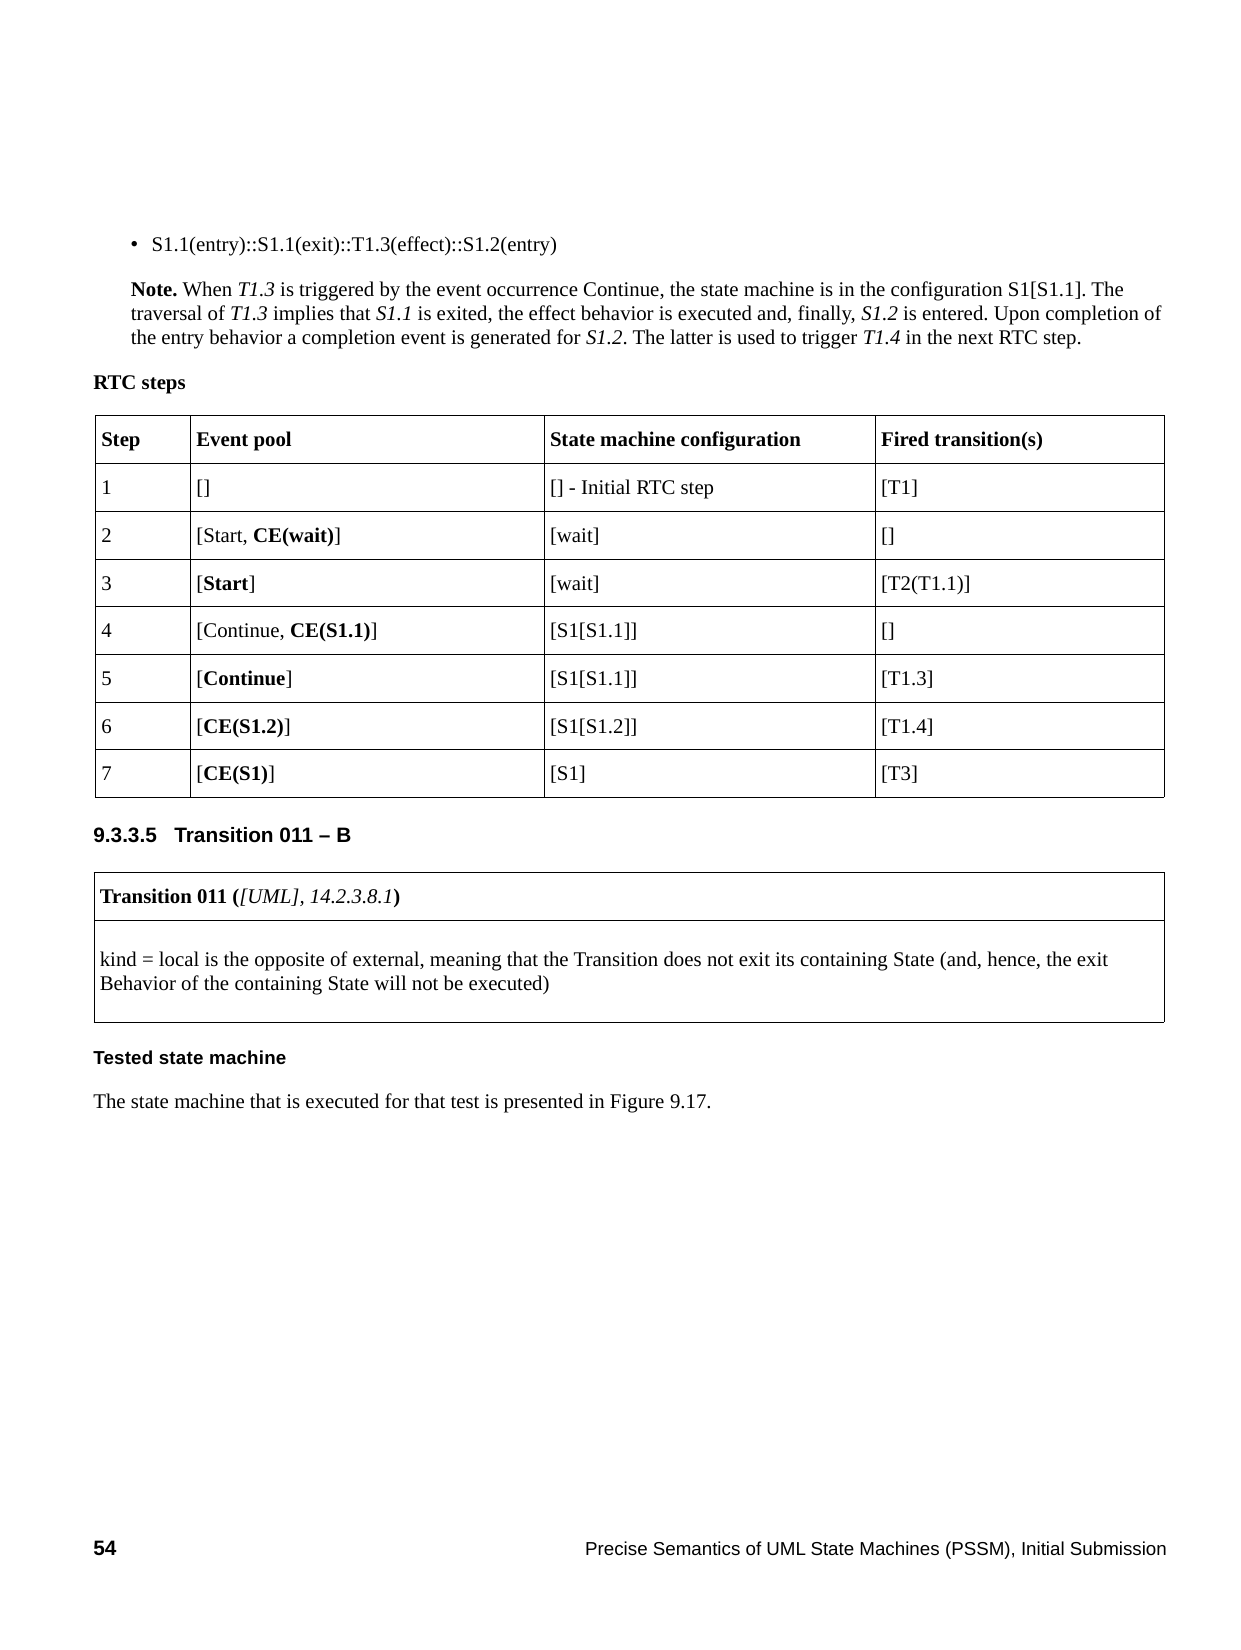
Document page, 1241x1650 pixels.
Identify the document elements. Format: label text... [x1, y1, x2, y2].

table_cell [] [191, 464, 544, 511]
table_header Fired transition(s) [876, 416, 1164, 463]
table_cell 3 [96, 560, 190, 606]
table_cell [Start, CE(wait)] [191, 512, 544, 558]
table_header Step [96, 416, 190, 463]
list S1.1(entry)::S1.1(exit)::T1.3(effect)::S1.2(entry) [131, 231, 1164, 256]
table_cell [Start] [191, 560, 544, 606]
table_cell 4 [96, 607, 190, 654]
table_cell 1 [96, 464, 190, 511]
table_cell [CE(S1.2)] [191, 703, 544, 749]
table_cell [S1[S1.2]] [545, 703, 875, 749]
table_cell 5 [96, 655, 190, 702]
table_cell [Continue] [191, 655, 544, 702]
table_cell [T2(T1.1)] [876, 560, 1164, 606]
table_cell [] - Initial RTC step [545, 464, 875, 511]
table_cell kind = local is the opposite of external, meaning that the Transition does not exit its containing State (and, hence, the exit Behavior of the containing State will not be executed) [95, 921, 1164, 1022]
table_cell 6 [96, 703, 190, 749]
text The state machine that is executed for that test is presented in Figure 9.17. [93, 1089, 1164, 1113]
table_header Transition 011 ([UML], 14.2.3.8.1) [95, 873, 1164, 920]
text RTC steps [93, 370, 1164, 394]
table_cell [wait] [545, 512, 875, 558]
table_cell 7 [96, 750, 190, 797]
table_cell [] [876, 607, 1164, 654]
table_cell [T1.3] [876, 655, 1164, 702]
table_cell [S1] [545, 750, 875, 797]
table_cell [S1[S1.1]] [545, 607, 875, 654]
table_cell 2 [96, 512, 190, 558]
table_cell [S1[S1.1]] [545, 655, 875, 702]
table_cell [CE(S1)] [191, 750, 544, 797]
table_cell [Continue, CE(S1.1)] [191, 607, 544, 654]
table_cell [] [876, 512, 1164, 558]
text Note. When T1.3 is triggered by the event occurrence Continue, the state machine is in the configuration S1[S1.1]. The traversal of T1.3 implies that S1.1 is exited, the effect behavior is executed and, finally, S1.2 is entered. Upon completion of the entry behavior a completion event is generated for S1.2. The latter is used to trigger T1.4 in the next RTC step. [131, 277, 1164, 349]
subtitle Transition 011 – B [93, 822, 1164, 847]
table_cell [T1.4] [876, 703, 1164, 749]
subtitle Tested state machine [93, 1047, 1164, 1068]
table_header Event pool [191, 416, 544, 463]
table_cell [T1] [876, 464, 1164, 511]
table_cell [T3] [876, 750, 1164, 797]
table_cell [wait] [545, 560, 875, 606]
table_header State machine configuration [545, 416, 875, 463]
